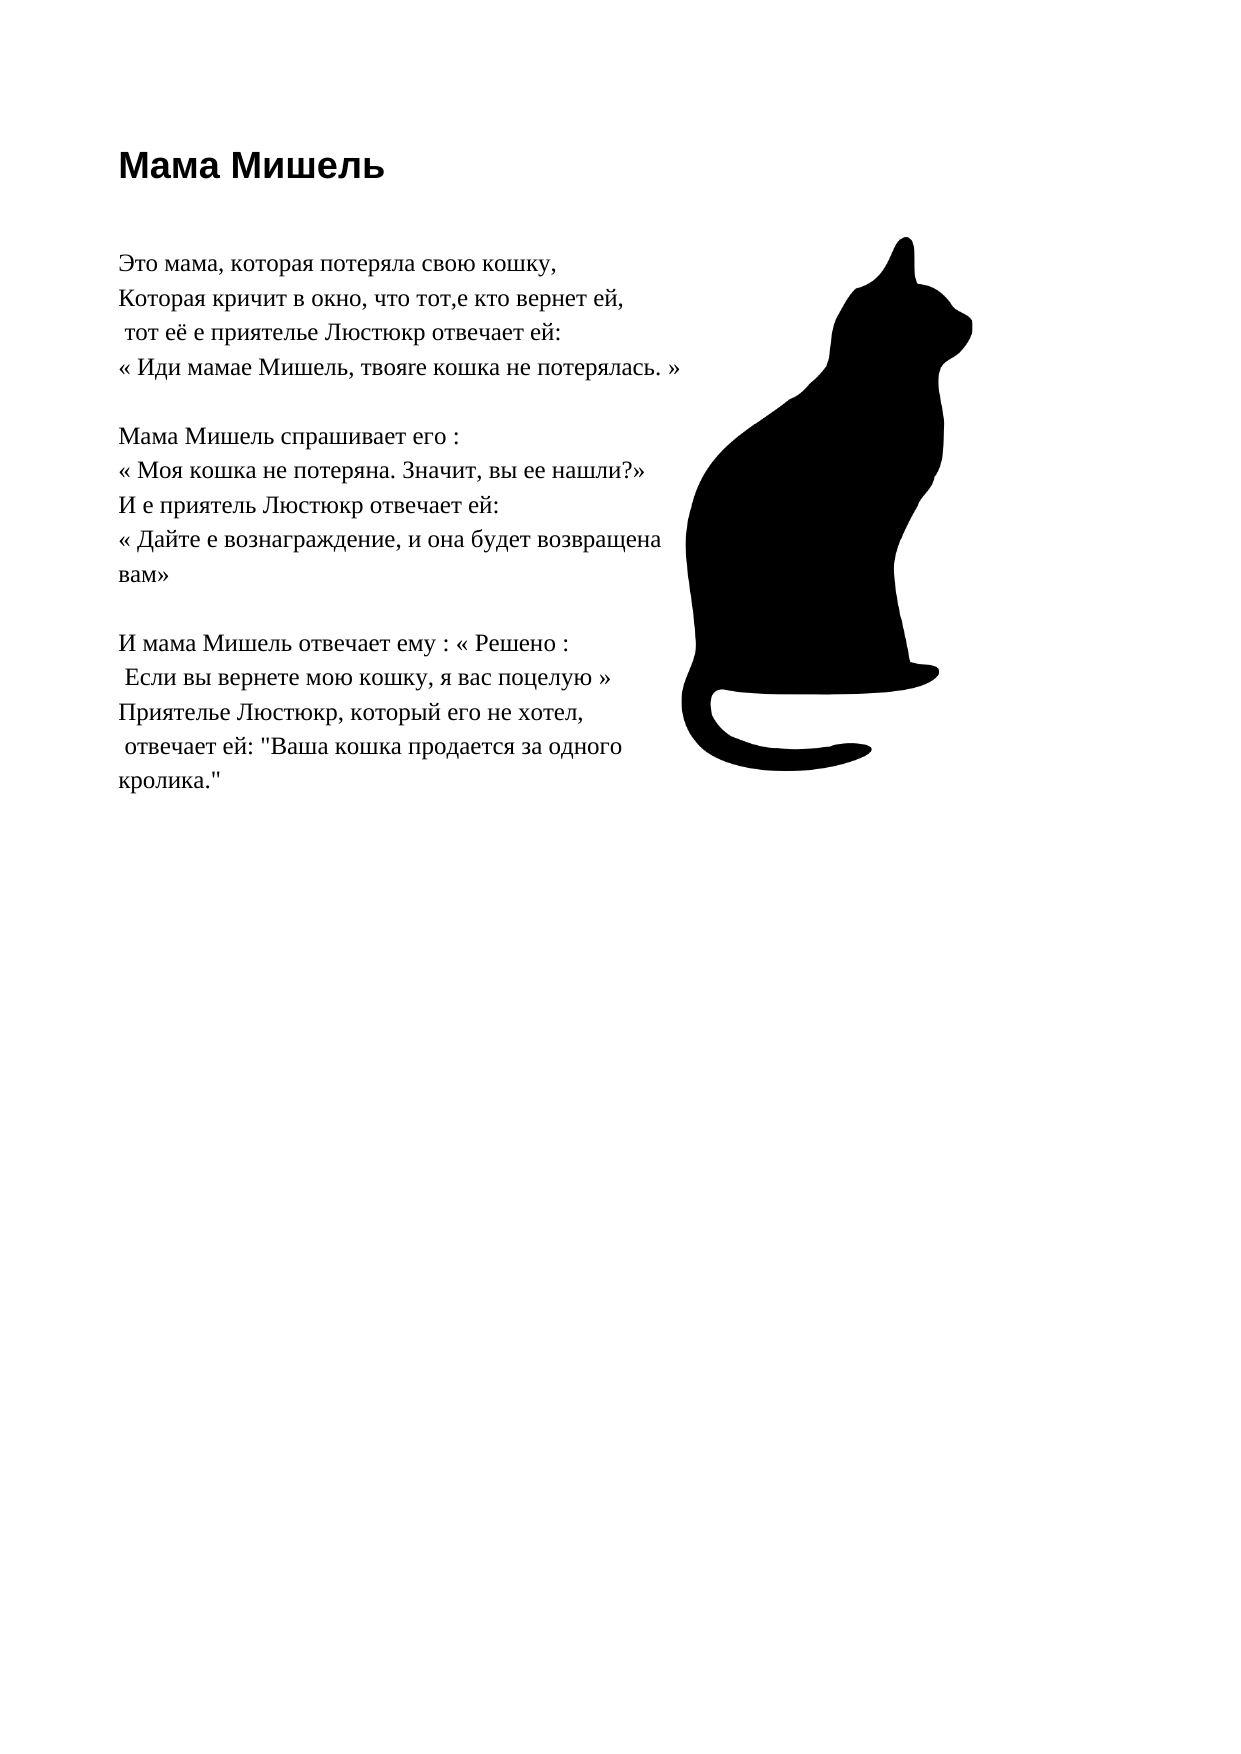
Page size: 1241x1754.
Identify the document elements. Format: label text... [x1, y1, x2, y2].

text Это мама, которая потеряла свою кошку, Которая кричит в окно, что тот,e кто вернет ей, тот её e приятельe Люстюкр отвечает ей: « Иди мамаe Мишель, твояre кошка не потерялась. » Мама Мишель спрашивает его : « Моя кошка не потеряна. Значит, вы ее нашли?» И e приятель Люстюкр отвечает ей: « Дайте e вознаграждение, и она будет возвращена вам» И мама Мишель отвечает ему : « Решено : Если вы вернете мою кошку, я вас поцелую » Приятельe Люстюкр, который его не хотел, отвечает ей: "Ваша кошка продается за одного кролика." [118, 248, 1122, 794]
subtitle Мама Мишель [118, 143, 1122, 187]
picture [681, 237, 973, 771]
